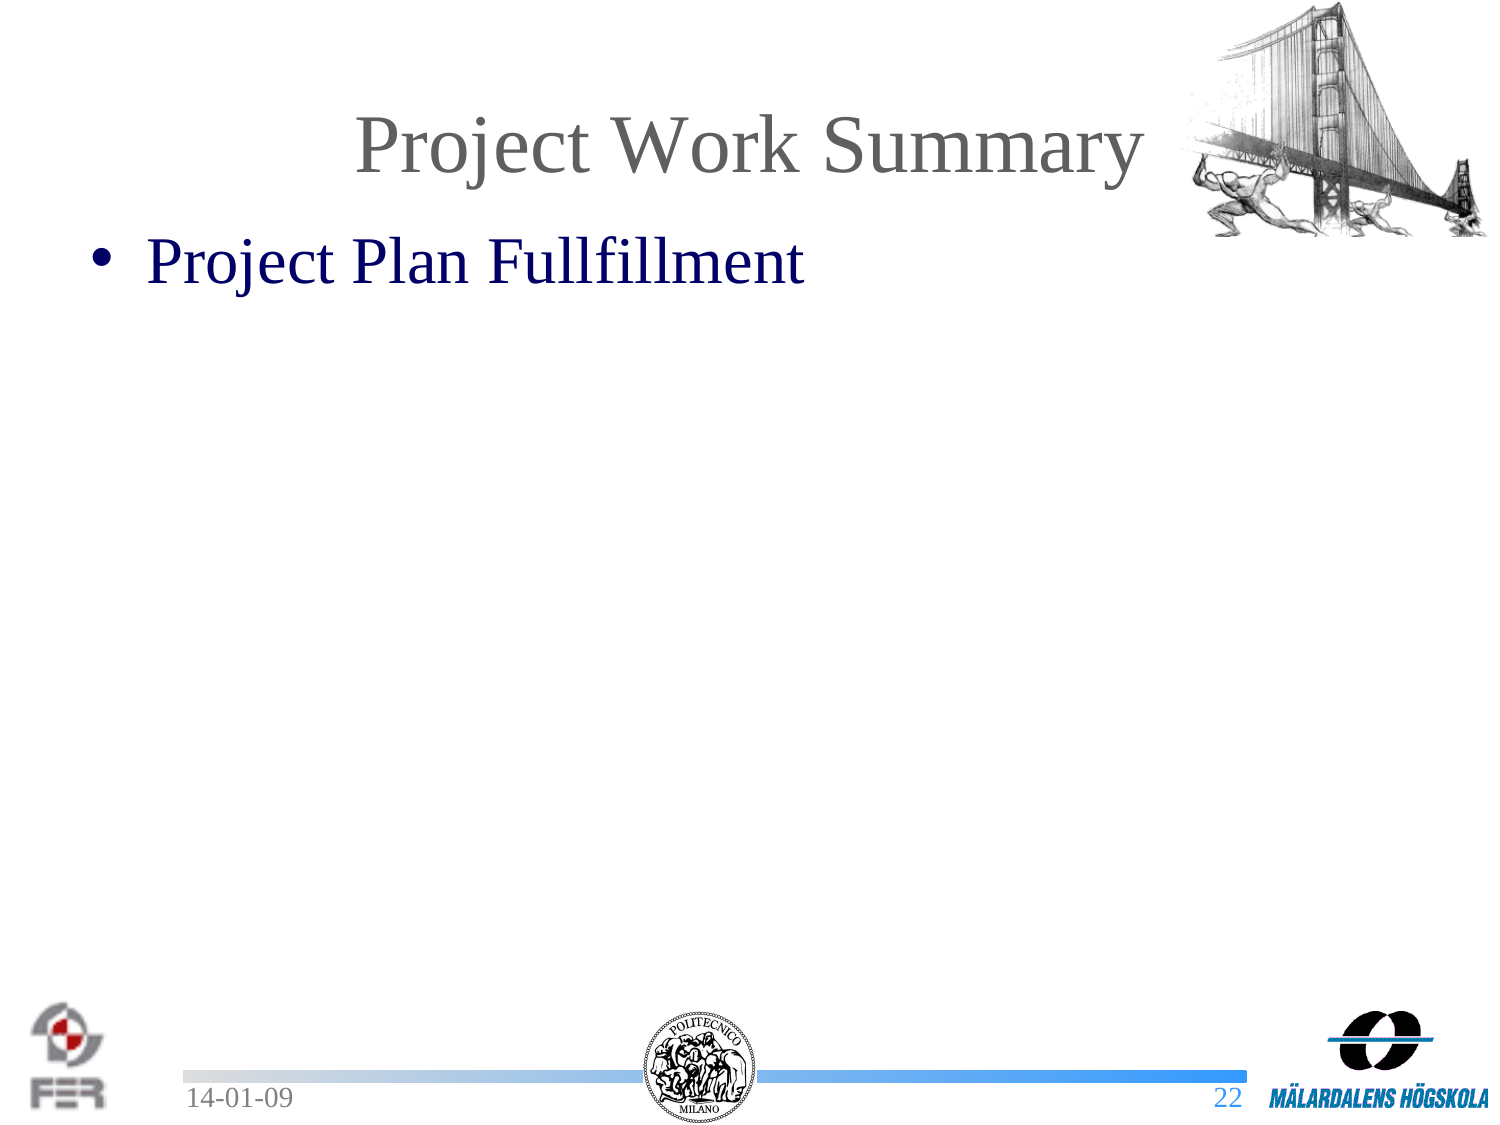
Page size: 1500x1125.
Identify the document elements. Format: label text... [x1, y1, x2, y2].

text_box [1186, 1070, 1258, 1114]
picture [1435, 1096, 1441, 1104]
picture [1175, 0, 1488, 237]
picture [1454, 1091, 1459, 1108]
picture [29, 987, 107, 1125]
list Project Plan Fullfillment [75, 209, 1426, 952]
picture [1368, 1093, 1374, 1104]
picture [643, 1011, 757, 1123]
picture [1269, 1011, 1488, 1108]
title Project Work Summary [75, 45, 1175, 209]
text_box 14-01-09 [171, 1070, 396, 1114]
